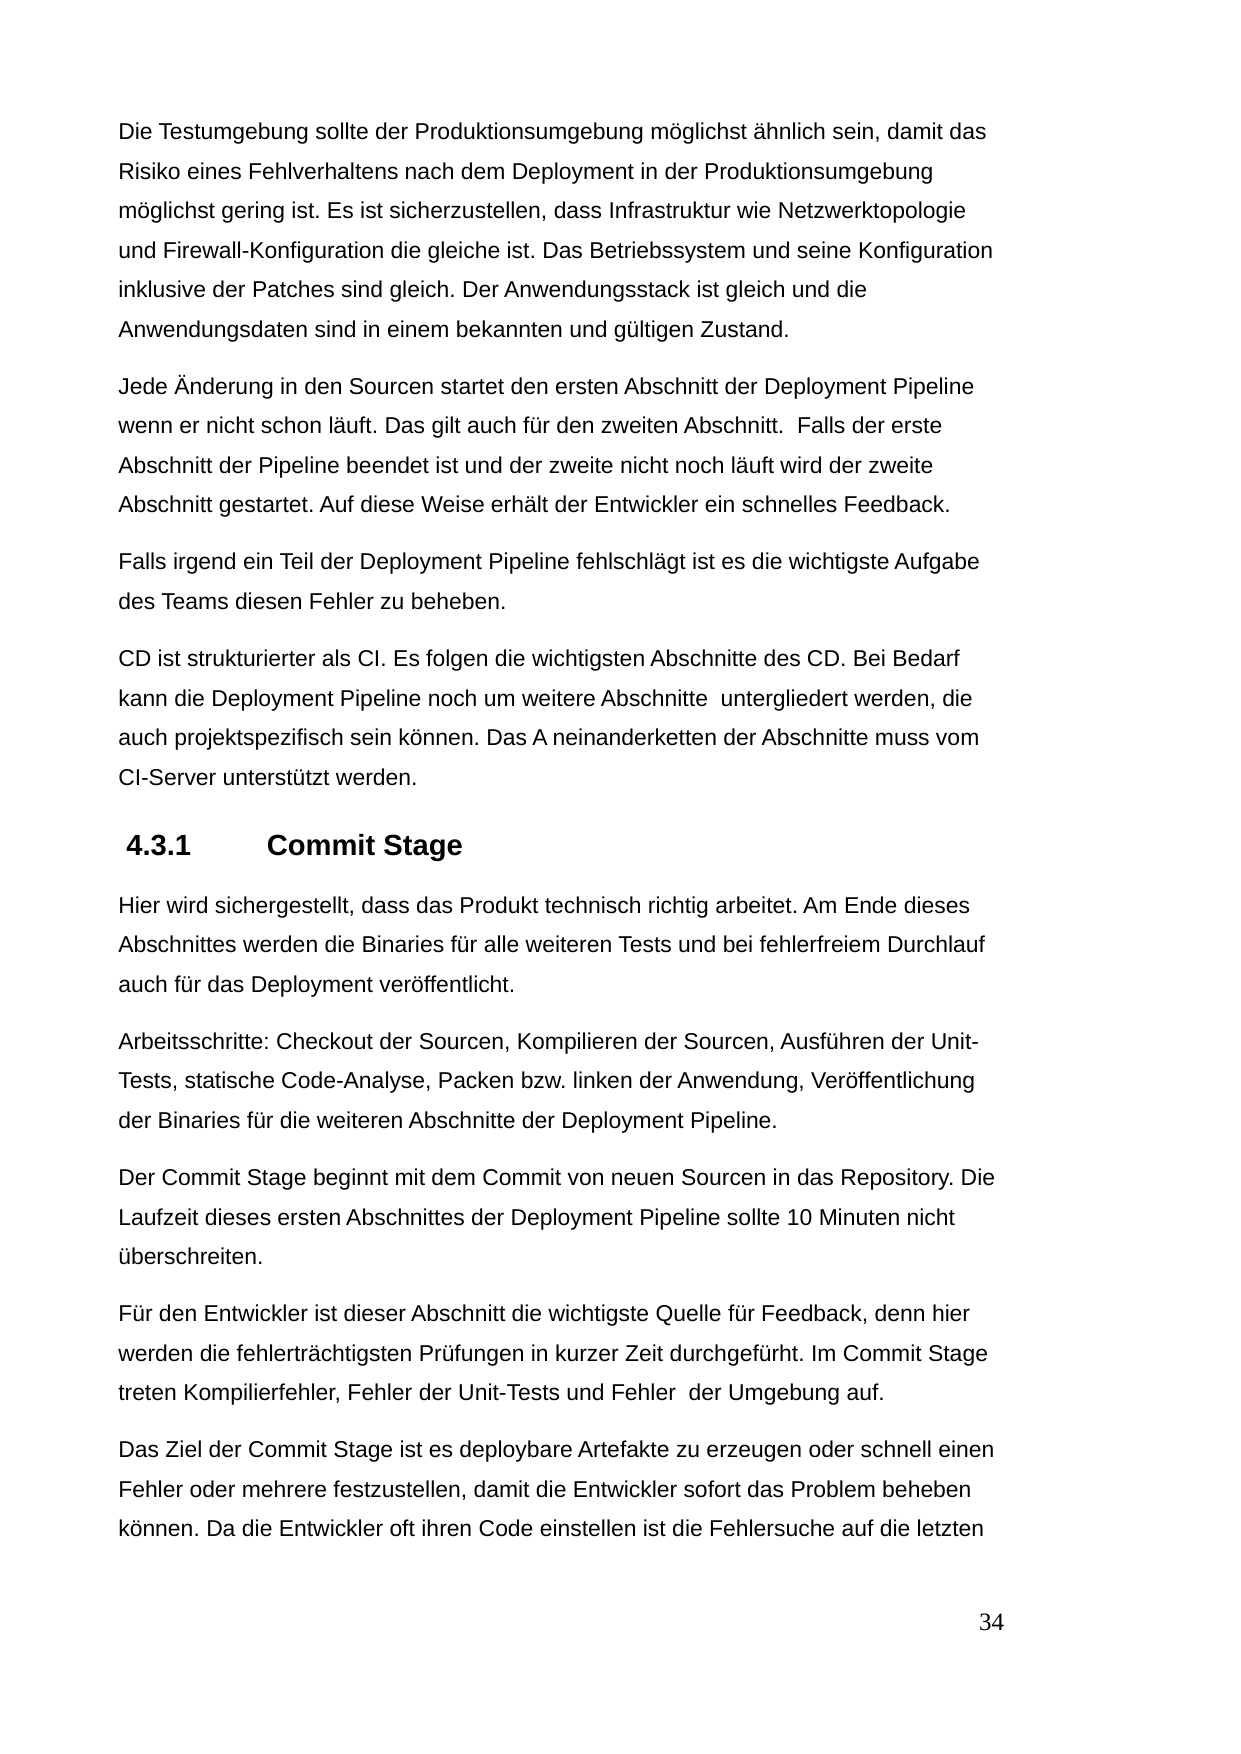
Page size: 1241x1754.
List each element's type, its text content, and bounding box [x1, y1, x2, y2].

subtitle Commit Stage [118, 828, 1004, 861]
text Jede Änderung in den Sourcen startet den ersten Abschnitt der Deployment Pipeline wenn er nicht schon läuft. Das gilt auch für den zweiten Abschnitt. Falls der erste Abschnitt der Pipeline beendet ist und der zweite nicht noch läuft wird der zweite Abschnitt gestartet. Auf diese Weise erhält der Entwickler ein schnelles Feedback. [118, 373, 1004, 517]
text Hier wird sichergestellt, dass das Produkt technisch richtig arbeitet. Am Ende dieses Abschnittes werden die Binaries für alle weiteren Tests und bei fehlerfreiem Durchlauf auch für das Deployment veröffentlicht. [118, 892, 1004, 997]
text Arbeitsschritte: Checkout der Sourcen, Kompilieren der Sourcen, Ausführen der Unit-Tests, statische Code-Analyse, Packen bzw. linken der Anwendung, Veröffentlichung der Binaries für die weiteren Abschnitte der Deployment Pipeline. [118, 1028, 1004, 1133]
text CD ist strukturierter als CI. Es folgen die wichtigsten Abschnitte des CD. Bei Bedarf kann die Deployment Pipeline noch um weitere Abschnitte untergliedert werden, die auch projektspezifisch sein können. Das A neinanderketten der Abschnitte muss vom CI-Server unterstützt werden. [118, 645, 1004, 790]
text Für den Entwickler ist dieser Abschnitt die wichtigste Quelle für Feedback, denn hier werden die fehlerträchtigsten Prüfungen in kurzer Zeit durchgefürht. Im Commit Stage treten Kompilierfehler, Fehler der Unit-Tests und Fehler der Umgebung auf. [118, 1300, 1004, 1405]
text Die Testumgebung sollte der Produktionsumgebung möglichst ähnlich sein, damit das Risiko eines Fehlverhaltens nach dem Deployment in der Produktionsumgebung möglichst gering ist. Es ist sicherzustellen, dass Infrastruktur wie Netzwerktopologie und Firewall-Konfiguration die gleiche ist. Das Betriebssystem und seine Konfiguration inklusive der Patches sind gleich. Der Anwendungsstack ist gleich und die Anwendungsdaten sind in einem bekannten und gültigen Zustand. [118, 118, 1004, 342]
text Der Commit Stage beginnt mit dem Commit von neuen Sourcen in das Repository. Die Laufzeit dieses ersten Abschnittes der Deployment Pipeline sollte 10 Minuten nicht überschreiten. [118, 1164, 1004, 1269]
text Falls irgend ein Teil der Deployment Pipeline fehlschlägt ist es die wichtigste Aufgabe des Teams diesen Fehler zu beheben. [118, 548, 1004, 614]
text Das Ziel der Commit Stage ist es deploybare Artefakte zu erzeugen oder schnell einen Fehler oder mehrere festzustellen, damit die Entwickler sofort das Problem beheben können. Da die Entwickler oft ihren Code einstellen ist die Fehlersuche auf die letzten [118, 1436, 1004, 1542]
